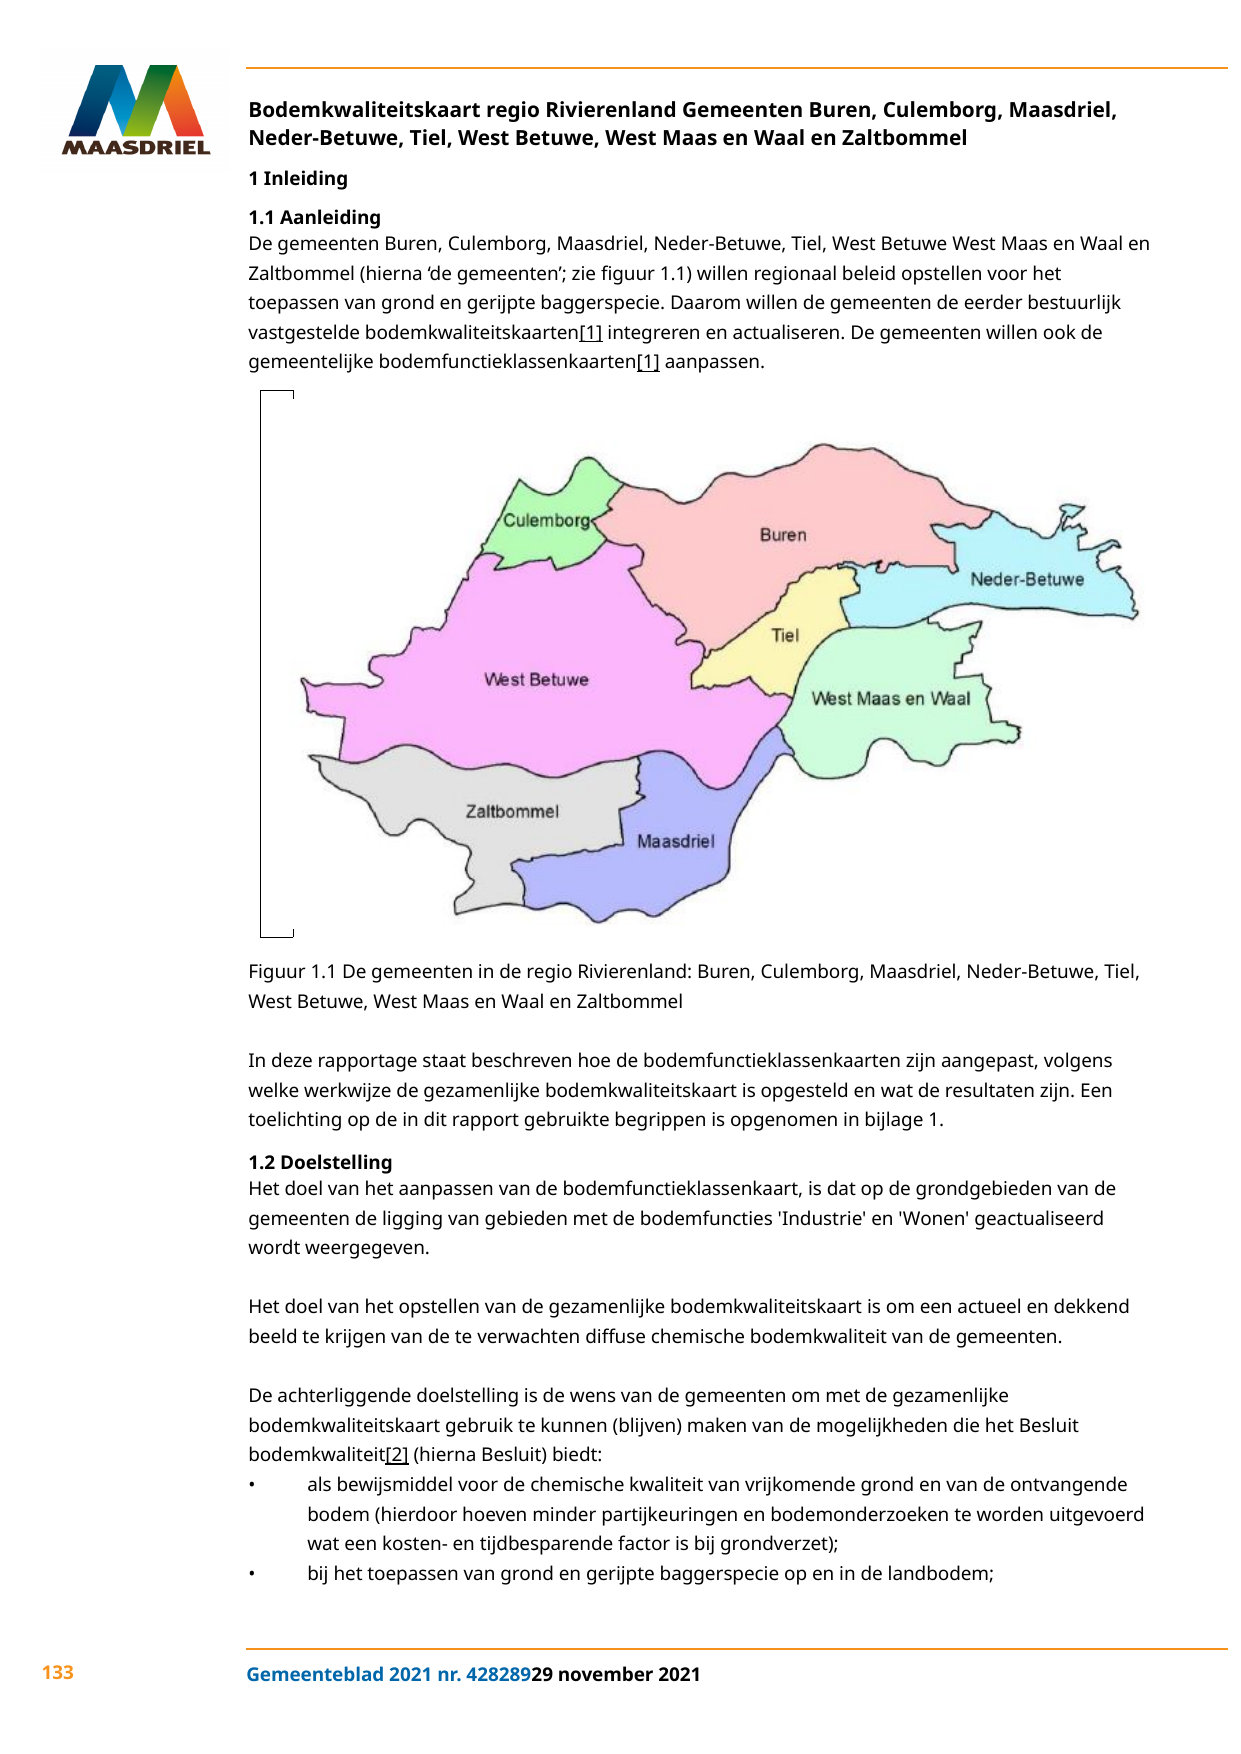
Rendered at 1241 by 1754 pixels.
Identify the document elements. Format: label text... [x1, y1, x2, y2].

text 1 Inleiding [248, 165, 1152, 191]
picture [268, 399, 1155, 929]
text De gemeenten Buren, Culemborg, Maasdriel, Neder-Betuwe, Tiel, West Betuwe West Maas en Waal en Zaltbommel (hierna ‘de gemeenten’; zie figuur 1.1) willen regionaal beleid opstellen voor het toepassen van grond en gerijpte baggerspecie. Daarom willen de gemeenten de eerder bestuurlijk vastgestelde bodemkwaliteitskaarten[1] integreren en actualiseren. De gemeenten willen ook de gemeentelijke bodemfunctieklassenkaarten[1] aanpassen. [248, 230, 1152, 374]
text Het doel van het aanpassen van de bodemfunctieklassenkaart, is dat op de grondgebieden van de gemeenten de ligging van gebieden met de bodemfuncties 'Industrie' en 'Wonen' geactualiseerd wordt weergegeven. [248, 1175, 1152, 1260]
list bij het toepassen van grond en gerijpte baggerspecie op en in de landbodem; [248, 1560, 1152, 1586]
text De achterliggende doelstelling is de wens van de gemeenten om met de gezamenlijke bodemkwaliteitskaart gebruik te kunnen (blijven) maken van de mogelijkheden die het Besluit bodemkwaliteit[2] (hierna Besluit) biedt: [248, 1382, 1152, 1467]
text Bodemkwaliteitskaart regio Rivierenland Gemeenten Buren, Culemborg, Maasdriel, Neder-Betuwe, Tiel, West Betuwe, West Maas en Waal en Zaltbommel [248, 95, 1152, 152]
list als bewijsmiddel voor de chemische kwaliteit van vrijkomende grond en van de ontvangende bodem (hierdoor hoeven minder partijkeuringen en bodemonderzoeken te worden uitgevoerd wat een kosten- en tijdbesparende factor is bij grondverzet); [248, 1471, 1152, 1556]
text In deze rapportage staat beschreven hoe de bodemfunctieklassenkaarten zijn aangepast, volgens welke werkwijze de gezamenlijke bodemkwaliteitskaart is opgesteld en wat de resultaten zijn. Een toelichting op de in dit rapport gebruikte begrippen is opgenomen in bijlage 1. [248, 1047, 1152, 1132]
text Het doel van het opstellen van de gezamenlijke bodemkwaliteitskaart is om een actueel en dekkend beeld te krijgen van de te verwachten diffuse chemische bodemkwaliteit van de gemeenten. [248, 1294, 1152, 1349]
text Figuur 1.1 De gemeenten in de regio Rivierenland: Buren, Culemborg, Maasdriel, Neder-Betuwe, Tiel, West Betuwe, West Maas en Waal en Zaltbommel [248, 958, 1152, 1014]
text 1.1 Aanleiding [248, 204, 1152, 230]
picture [41, 47, 231, 172]
text 1.2 Doelstelling [248, 1149, 1152, 1175]
